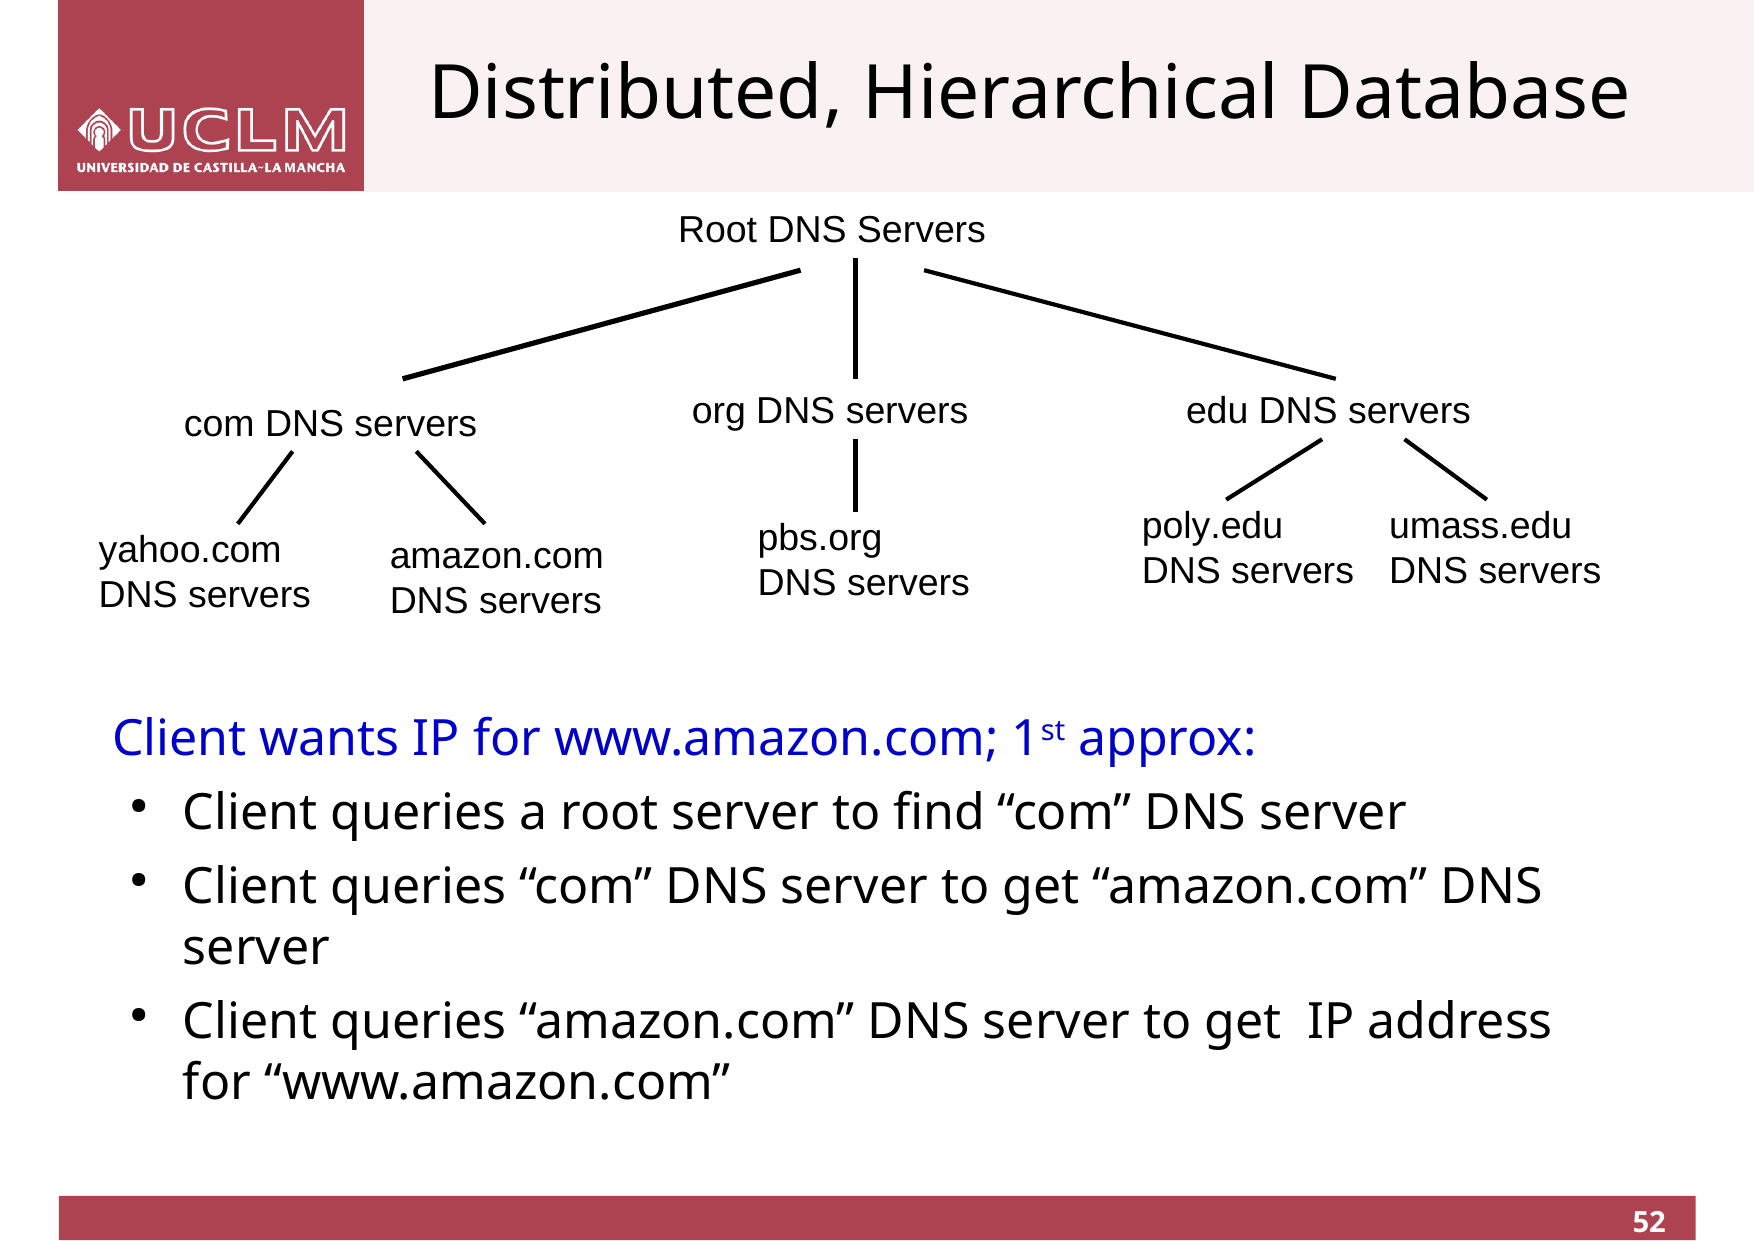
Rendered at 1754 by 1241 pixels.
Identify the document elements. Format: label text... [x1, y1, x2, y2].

text_box poly.edu DNS servers [1127, 493, 1370, 599]
text_box umass.edu DNS servers [1374, 493, 1617, 599]
list Client wants IP for www.amazon.com; 1st approx: Client queries a root server to find “com” DNS server Client queries “com” DNS server to get “amazon.com” DNS server Client queries “amazon.com” DNS server to get IP address for “www.amazon.com” [97, 698, 1589, 1083]
text_box yahoo.com DNS servers [83, 517, 326, 624]
text_box org DNS servers [677, 378, 984, 440]
text_box com DNS servers [169, 390, 493, 452]
picture [58, 0, 364, 191]
text_box pbs.org DNS servers [742, 505, 985, 611]
title Distributed, Hierarchical Database [413, 0, 1667, 198]
text_box Root DNS Servers [663, 198, 1001, 259]
text_box edu DNS servers [1171, 378, 1486, 440]
text_box amazon.com DNS servers [375, 523, 619, 630]
